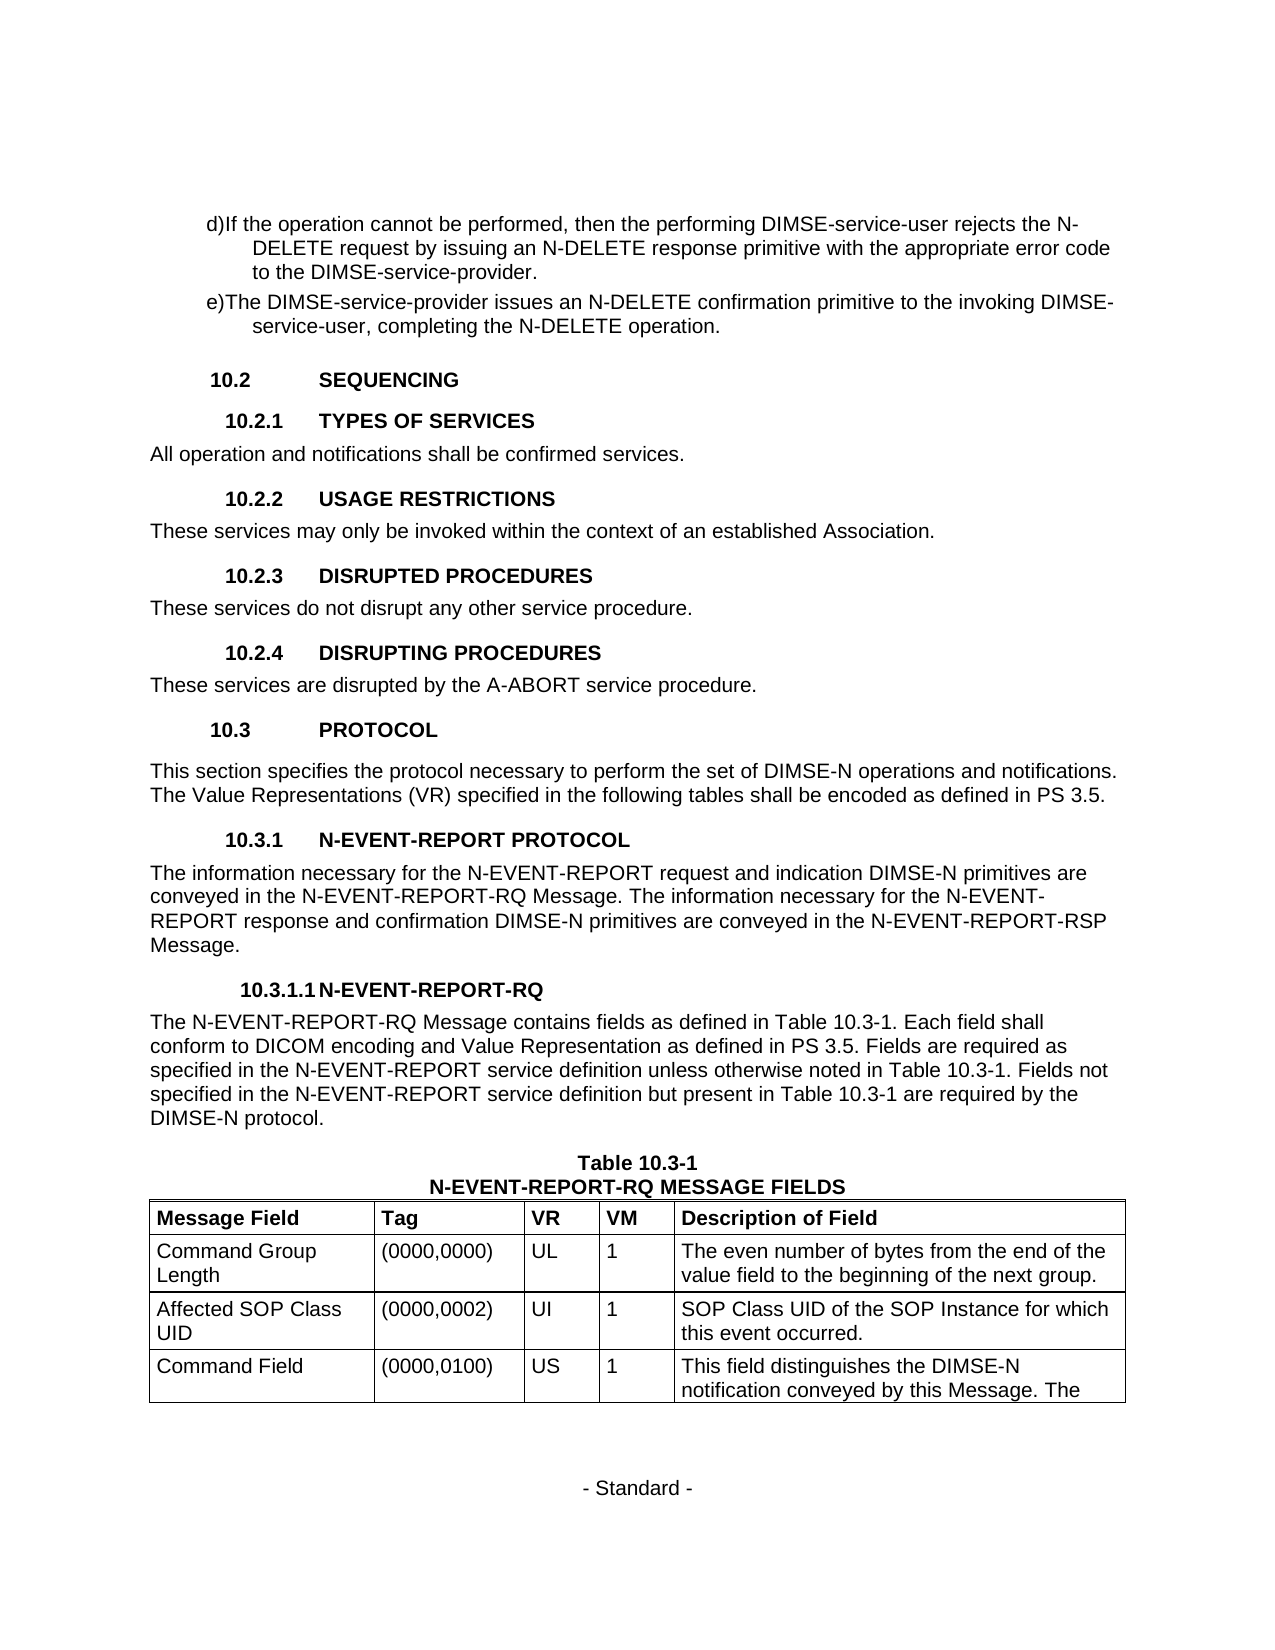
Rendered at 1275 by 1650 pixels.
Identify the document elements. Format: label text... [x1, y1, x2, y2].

table_header VM [600, 1202, 674, 1234]
text This section specifies the protocol necessary to perform the set of DIMSE-N operations and notifications. The Value Representations (VR) specified in the following tables shall be encoded as defined in PS 3.5. [150, 759, 1125, 807]
table_cell (0000,0100) [375, 1350, 524, 1402]
text These services do not disrupt any other service procedure. [150, 596, 1125, 620]
table_cell This field distinguishes the DIMSE-N notification conveyed by this Message. The [675, 1350, 1125, 1402]
text The information necessary for the N-EVENT-REPORT request and indication DIMSE-N primitives are conveyed in the N-EVENT-REPORT-RQ Message. The information necessary for the N-EVENT-REPORT response and confirmation DIMSE-N primitives are conveyed in the N-EVENT-REPORT-RSP Message. [150, 860, 1125, 957]
table_cell US [525, 1350, 599, 1402]
table_cell SOP Class UID of the SOP Instance for which this event occurred. [675, 1293, 1125, 1349]
subtitle 10.3.1 N-EVENT-REPORT PROTOCOL [150, 828, 1125, 852]
text These services may only be invoked within the context of an established Association. [150, 519, 1125, 543]
table_cell Command Field [150, 1350, 374, 1402]
table_cell Affected SOP Class UID [150, 1293, 374, 1349]
table_cell UI [525, 1293, 599, 1349]
table_header Description of Field [675, 1202, 1125, 1234]
table_header Message Field [150, 1202, 374, 1234]
table_cell 1 [600, 1293, 674, 1349]
subtitle 10.2.3 DISRUPTED PROCEDURES [150, 564, 1125, 588]
table_cell The even number of bytes from the end of the value field to the beginning of the next group. [675, 1235, 1125, 1291]
text These services are disrupted by the A-ABORT service procedure. [150, 673, 1125, 697]
table_cell 1 [600, 1350, 674, 1402]
text d) If the operation cannot be performed, then the performing DIMSE-service-user rejects the N-DELETE request by issuing an N-DELETE response primitive with the appropriate error code to the DIMSE-service-provider. [206, 212, 1125, 284]
table_cell Command Group Length [150, 1235, 374, 1291]
table_header Tag [375, 1202, 524, 1234]
text e) The DIMSE-service-provider issues an N-DELETE confirmation primitive to the invoking DIMSE-service-user, completing the N-DELETE operation. [206, 290, 1125, 362]
table_cell UL [525, 1235, 599, 1291]
subtitle 10.2.2 USAGE RESTRICTIONS [150, 486, 1125, 511]
text All operation and notifications shall be confirmed services. [150, 442, 1125, 466]
title Table 10.3-1 N-EVENT-REPORT-RQ MESSAGE FIELDS [150, 1151, 1125, 1199]
text The N-EVENT-REPORT-RQ Message contains fields as defined in Table 10.3-1. Each field shall conform to DICOM encoding and Value Representation as defined in PS 3.5. Fields are required as specified in the N-EVENT-REPORT service definition unless otherwise noted in Table 10.3-1. Fields not specified in the N-EVENT-REPORT service definition but present in Table 10.3-1 are required by the DIMSE-N protocol. [150, 1010, 1125, 1130]
subtitle 10.2.1 TYPES OF SERVICES [150, 409, 1125, 433]
subtitle 10.2.4 DISRUPTING PROCEDURES [150, 641, 1125, 665]
table_header VR [525, 1202, 599, 1234]
table_cell (0000,0000) [375, 1235, 524, 1291]
subtitle 10.3 Protocol [150, 718, 1125, 742]
subtitle 10.3.1.1 N-EVENT-REPORT-RQ [150, 977, 1125, 1002]
table_cell 1 [600, 1235, 674, 1291]
table_cell (0000,0002) [375, 1293, 524, 1349]
subtitle 10.2 Sequencing [150, 368, 1125, 392]
